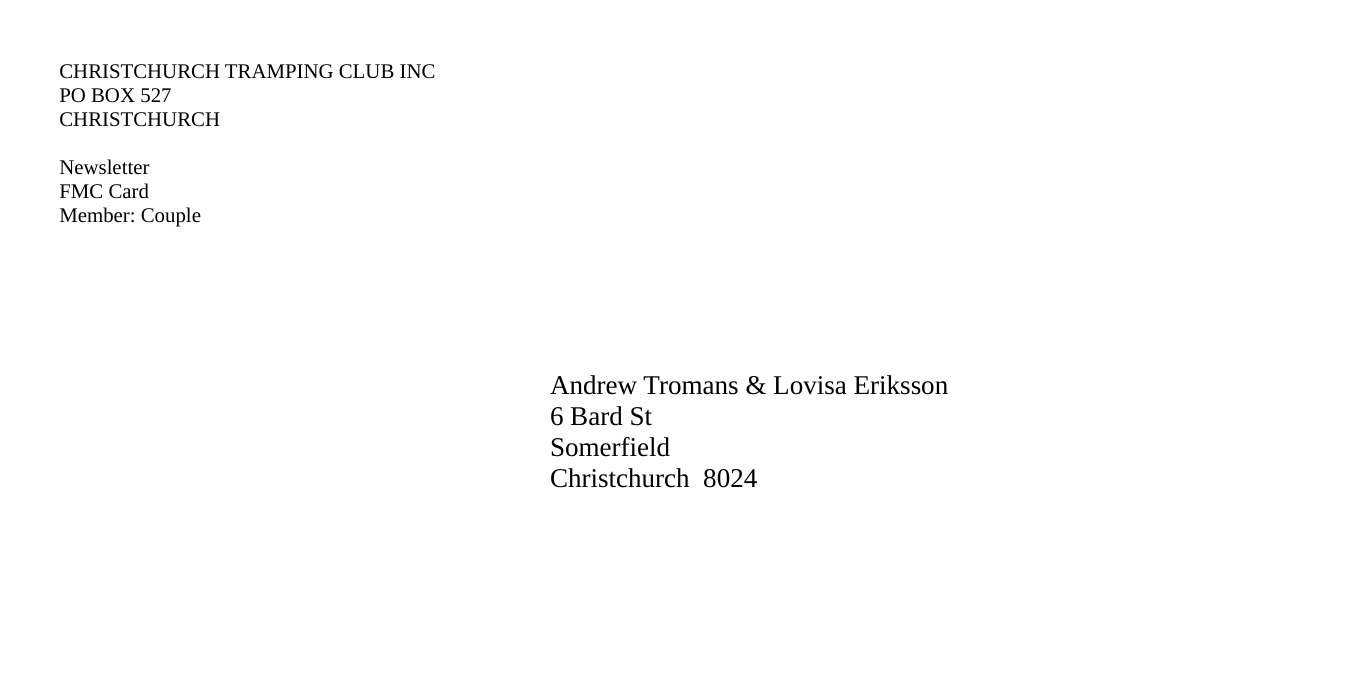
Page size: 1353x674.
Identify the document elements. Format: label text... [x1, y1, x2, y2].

text 6 Bard St [550, 400, 1293, 431]
text CHRISTCHURCH TRAMPING CLUB INC [59, 59, 1293, 83]
text FMC Card [59, 179, 1293, 203]
text CHRISTCHURCH [59, 107, 1293, 131]
text PO BOX 527 [59, 83, 1293, 107]
text Andrew Tromans & Lovisa Eriksson [550, 369, 1293, 400]
text Newsletter [59, 155, 1293, 179]
text Somerfield [550, 431, 1293, 462]
text Christchurch 8024 [550, 462, 1293, 493]
text Member: Couple [59, 203, 1293, 227]
